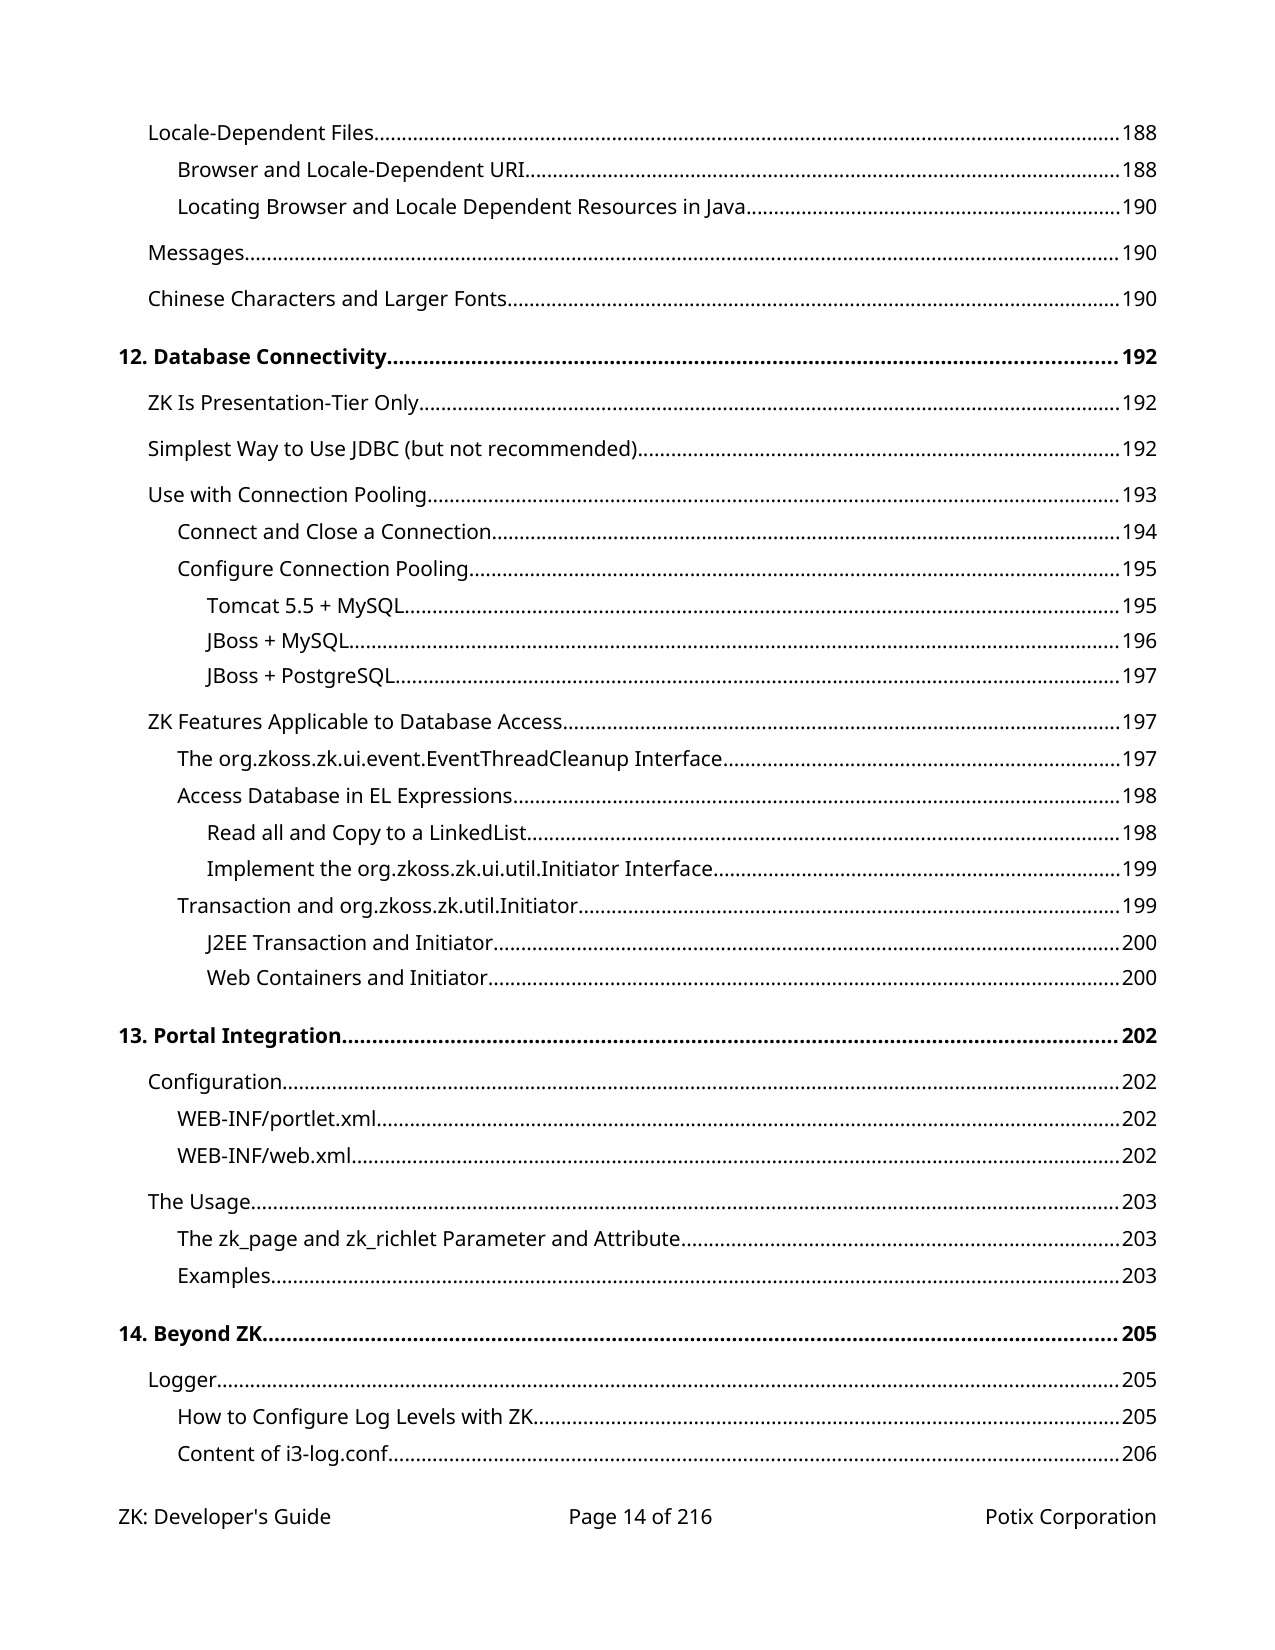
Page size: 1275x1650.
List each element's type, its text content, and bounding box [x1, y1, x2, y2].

text 12. Database Connectivity 192 [118, 342, 1157, 370]
text Configure Connection Pooling 195 [177, 554, 1157, 582]
text Implement the org.zkoss.zk.ui.util.Initiator Interface 199 [207, 854, 1157, 882]
text JBoss + PostgreSQL 197 [207, 661, 1157, 689]
text J2EE Transaction and Initiator 200 [207, 928, 1157, 956]
text JBoss + MySQL 196 [207, 626, 1157, 654]
text The zk_page and zk_richlet Parameter and Attribute 203 [177, 1224, 1157, 1252]
text Access Database in EL Expressions 198 [177, 781, 1157, 810]
text Locale-Dependent Files 188 [148, 118, 1157, 146]
text Transaction and org.zkoss.zk.util.Initiator 199 [177, 891, 1157, 919]
text Messages 190 [148, 238, 1157, 266]
text The org.zkoss.zk.ui.event.EventThreadCleanup Interface 197 [177, 744, 1157, 773]
text Tomcat 5.5 + MySQL 195 [207, 591, 1157, 619]
text Logger 205 [148, 1365, 1157, 1393]
text Content of i3-log.conf 206 [177, 1439, 1157, 1467]
text Simplest Way to Use JDBC (but not recommended) 192 [148, 434, 1157, 462]
text ZK Is Presentation-Tier Only 192 [148, 388, 1157, 416]
text Use with Connection Pooling 193 [148, 480, 1157, 508]
text 14. Beyond ZK 205 [118, 1319, 1157, 1347]
text WEB-INF/web.xml 202 [177, 1141, 1157, 1169]
text Configuration 202 [148, 1067, 1157, 1095]
text 13. Portal Integration 202 [118, 1021, 1157, 1049]
text Browser and Locale-Dependent URI 188 [177, 155, 1157, 183]
text How to Configure Log Levels with ZK 205 [177, 1402, 1157, 1430]
text WEB-INF/portlet.xml 202 [177, 1104, 1157, 1132]
text Locating Browser and Locale Dependent Resources in Java 190 [177, 192, 1157, 221]
text Chinese Characters and Larger Fonts 190 [148, 284, 1157, 312]
text Examples 203 [177, 1261, 1157, 1289]
text Web Containers and Initiator 200 [207, 963, 1157, 991]
text The Usage 203 [148, 1187, 1157, 1215]
text Read all and Copy to a LinkedList 198 [207, 818, 1157, 847]
text ZK Features Applicable to Database Access 197 [148, 707, 1157, 736]
text Connect and Close a Connection 194 [177, 517, 1157, 545]
